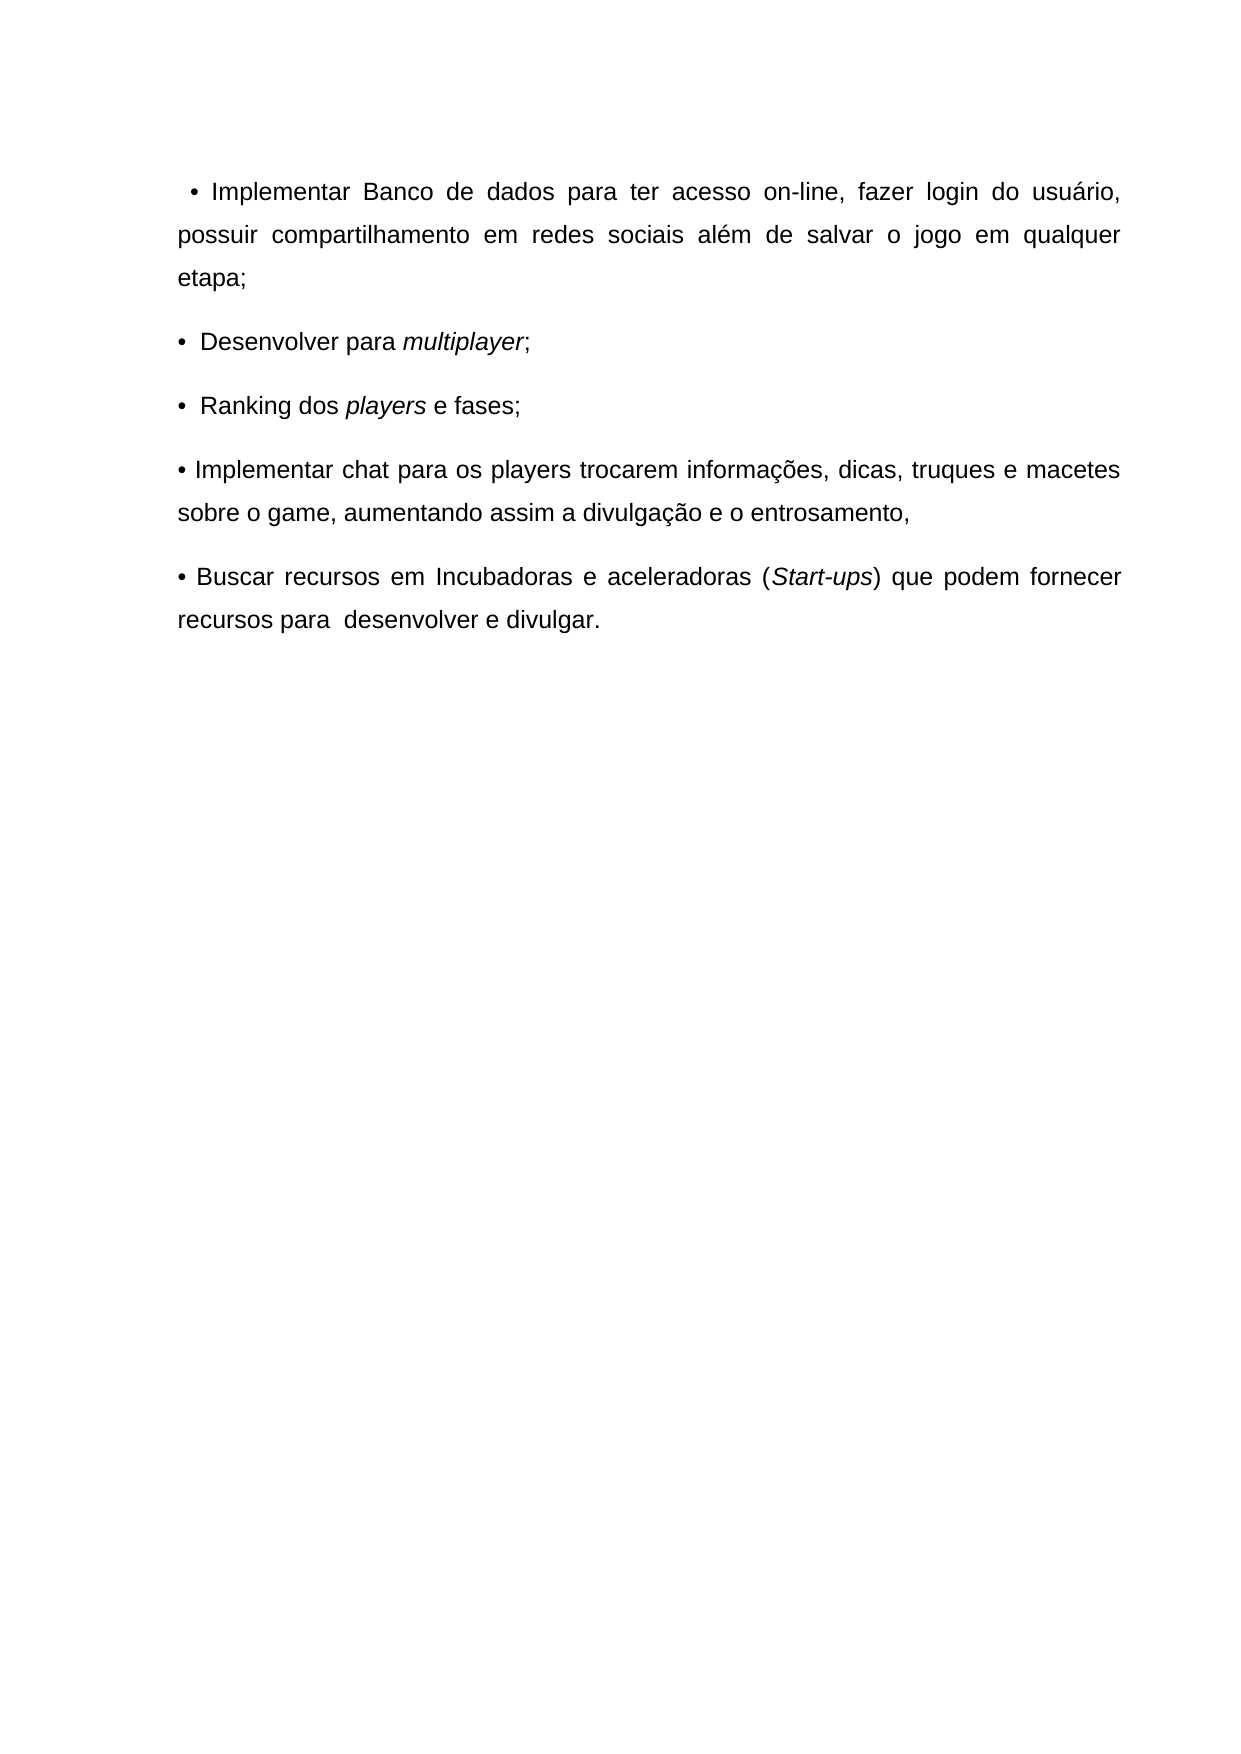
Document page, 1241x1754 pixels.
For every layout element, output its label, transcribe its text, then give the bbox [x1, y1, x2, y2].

text • Implementar Banco de dados para ter acesso on-line, fazer login do usuário, possuir compartilhamento em redes sociais além de salvar o jogo em qualquer etapa; [177, 177, 1122, 292]
text • Ranking dos players e fases; [177, 391, 1122, 420]
text • Buscar recursos em Incubadoras e aceleradoras (Start-ups) que podem fornecer recursos para desenvolver e divulgar. [177, 562, 1122, 634]
text • Implementar chat para os players trocarem informações, dicas, truques e macetes sobre o game, aumentando assim a divulgação e o entrosamento, [177, 455, 1122, 527]
text • Desenvolver para multiplayer; [177, 327, 1122, 356]
